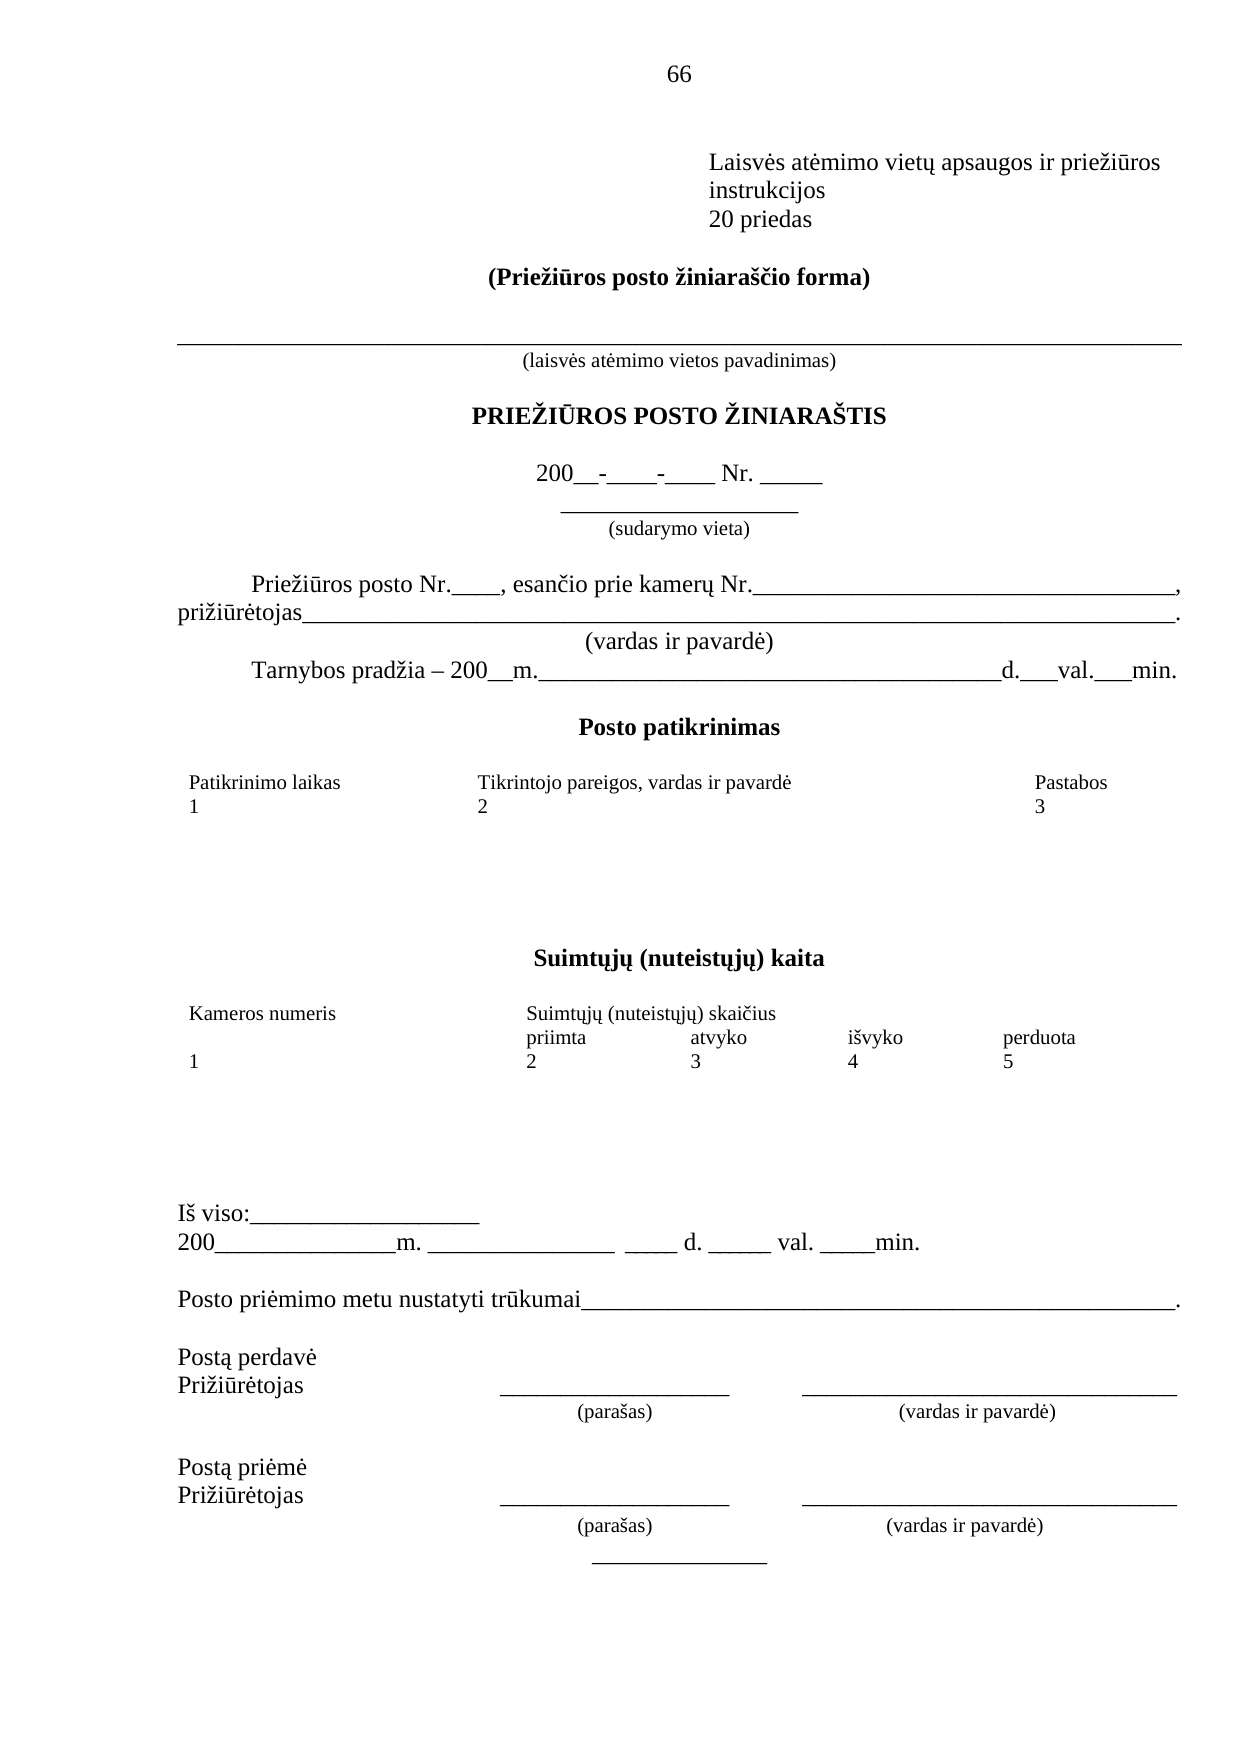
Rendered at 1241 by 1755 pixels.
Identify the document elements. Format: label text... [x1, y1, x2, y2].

table_cell [1023, 890, 1181, 914]
table_cell [177, 1073, 515, 1097]
table_cell [177, 890, 466, 914]
table_cell 5 [992, 1049, 1181, 1073]
table_cell [466, 866, 1023, 890]
table_cell 4 [836, 1049, 992, 1073]
table_cell 3 [679, 1049, 836, 1073]
text Iš viso: [177, 1198, 1181, 1227]
text 20 priedas [177, 204, 1181, 233]
text (sudarymo vieta) [177, 516, 1181, 540]
table_cell [515, 1121, 679, 1145]
text Posto priėmimo metu nustatyti trūkumai . [177, 1284, 1181, 1313]
table_cell [177, 1121, 515, 1145]
text prižiūrėtojas . [177, 597, 1181, 626]
text (parašas) (vardas ir pavardė) [177, 1509, 1181, 1538]
table_cell [992, 1097, 1181, 1121]
table_cell [1023, 866, 1181, 890]
table_cell [515, 1145, 679, 1169]
table_cell [1023, 818, 1181, 842]
text Priežiūros posto Nr. , esančio prie kamerų Nr. , [177, 569, 1181, 597]
table_header Patikrinimo laikas [177, 770, 466, 794]
table_header Pastabos [1023, 770, 1181, 794]
table_cell [177, 866, 466, 890]
table_cell priimta [515, 1025, 679, 1049]
text instrukcijos [177, 176, 1181, 204]
text ______________ [177, 1538, 1181, 1567]
table_cell [836, 1097, 992, 1121]
text (Priežiūros posto žiniaraščio forma) [177, 262, 1181, 291]
text (parašas) (vardas ir pavardė) [177, 1399, 1181, 1423]
table_cell [177, 1145, 515, 1169]
table_header Kameros numeris [177, 1001, 515, 1049]
table_cell 2 [515, 1049, 679, 1073]
text ___________________ [177, 487, 1181, 516]
text Suimtųjų (nuteistųjų) kaita [177, 943, 1181, 972]
table_cell 2 [466, 794, 1023, 818]
table_cell [836, 1145, 992, 1169]
table_cell [515, 1073, 679, 1097]
table_cell [836, 1121, 992, 1145]
table_cell [466, 842, 1023, 866]
table_cell [992, 1145, 1181, 1169]
text Laisvės atėmimo vietų apsaugos ir priežiūros [177, 147, 1181, 176]
table_header Suimtųjų (nuteistųjų) skaičius [515, 1001, 1181, 1025]
table_cell [992, 1073, 1181, 1097]
text (laisvės atėmimo vietos pavadinimas) [177, 348, 1181, 372]
table_cell išvyko [836, 1025, 992, 1049]
table_cell perduota [992, 1025, 1181, 1049]
table_cell [1023, 842, 1181, 866]
table_header Tikrintojo pareigos, vardas ir pavardė [466, 770, 1023, 794]
table_cell [177, 1097, 515, 1121]
text 200 m. d. val. min. [177, 1227, 1181, 1255]
text 200__-____-____ Nr. _____ [177, 458, 1181, 487]
text Posto patikrinimas [177, 712, 1181, 741]
text Postą priėmė [177, 1452, 1181, 1481]
table_cell [679, 1121, 836, 1145]
table_cell [992, 1121, 1181, 1145]
table_cell [515, 1097, 679, 1121]
text Prižiūrėtojas [177, 1370, 1181, 1399]
table_cell 1 [177, 794, 466, 818]
text (vardas ir pavardė) [177, 626, 1181, 655]
table_cell [177, 818, 466, 842]
table_cell [679, 1145, 836, 1169]
text Tarnybos pradžia – 200__m. d.___val.___min. [177, 655, 1181, 684]
table_cell [836, 1073, 992, 1097]
table_cell atvyko [679, 1025, 836, 1049]
table_cell [679, 1073, 836, 1097]
table_cell [466, 818, 1023, 842]
text Postą perdavė [177, 1342, 1181, 1370]
table_cell 1 [177, 1049, 515, 1073]
text PRIEŽIŪROS POSTO ŽINIARAŠTIS [177, 401, 1181, 430]
table_cell 3 [1023, 794, 1181, 818]
table_cell [679, 1097, 836, 1121]
table_cell [466, 890, 1023, 914]
text Prižiūrėtojas [177, 1481, 1181, 1509]
table_cell [177, 842, 466, 866]
